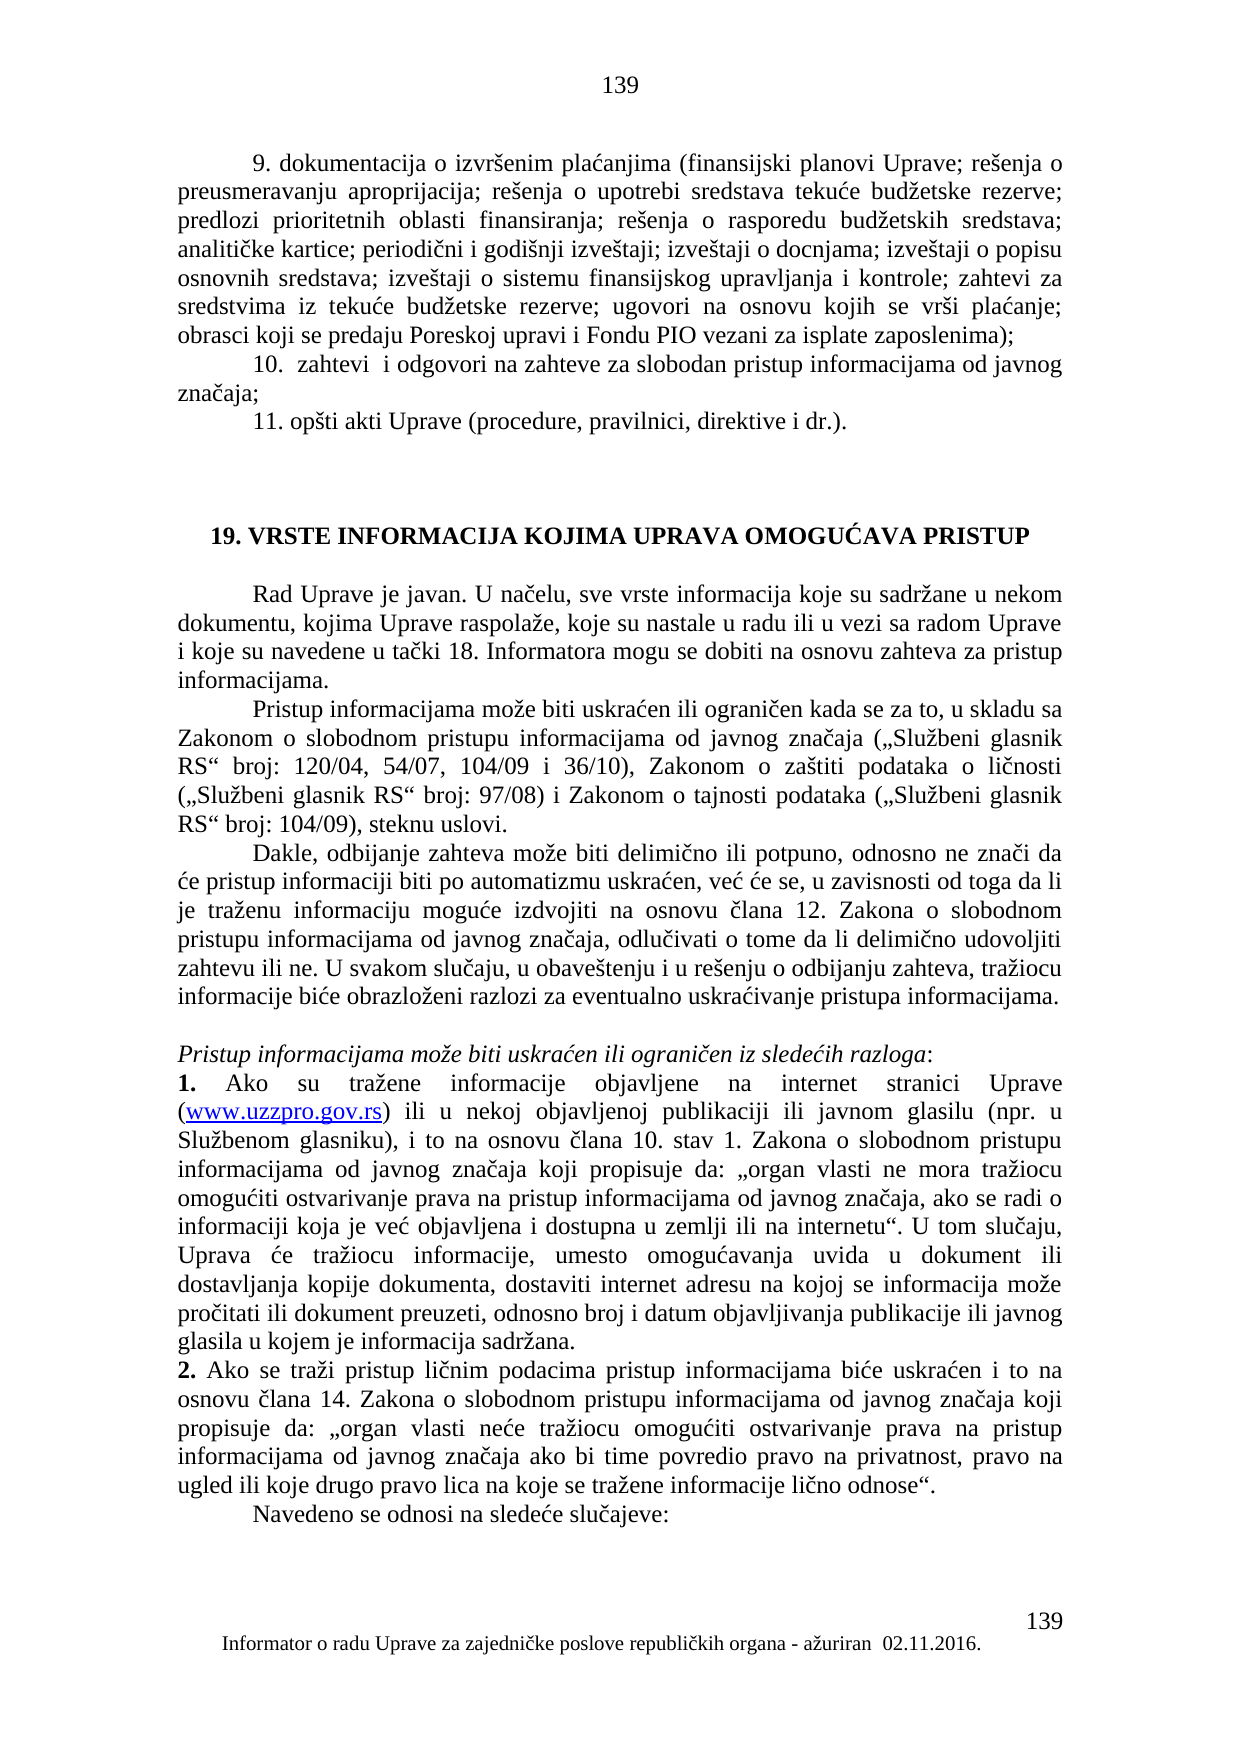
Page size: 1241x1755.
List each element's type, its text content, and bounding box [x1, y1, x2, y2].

text Rad Uprave je javan. U načelu, sve vrste informacija koje su sadržane u nekom dokumentu, kojima Uprave raspolaže, koje su nastale u radu ili u vezi sa radom Uprave i koje su navedene u tački 18. Informatora mogu se dobiti na osnovu zahteva za pristup informacijama. [177, 579, 1063, 694]
text 9. dokumentacija o izvršenim plaćanjima (finansijski planovi Uprave; rešenja o preusmeravanju aproprijacija; rešenja o upotrebi sredstava tekuće budžetske rezerve; predlozi prioritetnih oblasti finansiranja; rešenja o rasporedu budžetskih sredstava; analitičke kartice; periodični i godišnji izveštaji; izveštaji o docnjama; izveštaji o popisu osnovnih sredstava; izveštaji o sistemu finansijskog upravlјanja i kontrole; zahtevi za sredstvima iz tekuće budžetske rezerve; ugovori na osnovu kojih se vrši plaćanje; obrasci koji se predaju Poreskoj upravi i Fondu PIO vezani za isplate zaposlenima); [177, 148, 1063, 349]
text Pristup informacijama može biti uskraćen ili ograničen iz sledećih razloga: [177, 1039, 1063, 1068]
text 1. Ako su tražene informacije objavlјene na internet stranici Uprave (www.uzzpro.gov.rs) ili u nekoj objavlјenoj publikaciji ili javnom glasilu (npr. u Službenom glasniku), i to na osnovu člana 10. stav 1. Zakona o slobodnom pristupu informacijama od javnog značaja koji propisuje da: „organ vlasti ne mora tražiocu omogućiti ostvarivanje prava na pristup informacijama od javnog značaja, ako se radi o informaciji koja je već objavlјena i dostupna u zemlјi ili na internetu“. U tom slučaju, Uprava će tražiocu informacije, umesto omogućavanja uvida u dokument ili dostavlјanja kopije dokumenta, dostaviti internet adresu na kojoj se informacija može pročitati ili dokument preuzeti, odnosno broj i datum objavlјivanja publikacije ili javnog glasila u kojem je informacija sadržana. [177, 1068, 1063, 1355]
text 19. VRSTE INFORMACIJA KOJIMA UPRAVA OMOGUĆAVA PRISTUP [177, 521, 1063, 550]
text Pristup informacijama može biti uskraćen ili ograničen kada se za to, u skladu sa Zakonom o slobodnom pristupu informacijama od javnog značaja („Službeni glasnik RS“ broj: 120/04, 54/07, 104/09 i 36/10), Zakonom o zaštiti podataka o ličnosti („Službeni glasnik RS“ broj: 97/08) i Zakonom o tajnosti podataka („Službeni glasnik RS“ broj: 104/09), steknu uslovi. [177, 694, 1063, 838]
text Dakle, odbijanje zahteva može biti delimično ili potpuno, odnosno ne znači da će pristup informaciji biti po automatizmu uskraćen, već će se, u zavisnosti od toga da li je traženu informaciju moguće izdvojiti na osnovu člana 12. Zakona o slobodnom pristupu informacijama od javnog značaja, odlučivati o tome da li delimično udovolјiti zahtevu ili ne. U svakom slučaju, u obaveštenju i u rešenju o odbijanju zahteva, tražiocu informacije biće obrazloženi razlozi za eventualno uskraćivanje pristupa informacijama. [177, 838, 1063, 1010]
text 11. opšti akti Uprave (procedure, pravilnici, direktive i dr.). [177, 406, 1063, 435]
text 10. zahtevi i odgovori na zahteve za slobodan pristup informacijama od javnog značaja; [177, 349, 1063, 406]
text Navedeno se odnosi na sledeće slučajeve: [177, 1499, 1063, 1528]
text 2. Ako se traži pristup ličnim podacima pristup informacijama biće uskraćen i to na osnovu člana 14. Zakona o slobodnom pristupu informacijama od javnog značaja koji propisuje da: „organ vlasti neće tražiocu omogućiti ostvarivanje prava na pristup informacijama od javnog značaja ako bi time povredio pravo na privatnost, pravo na ugled ili koje drugo pravo lica na koje se tražene informacije lično odnose“. [177, 1355, 1063, 1499]
